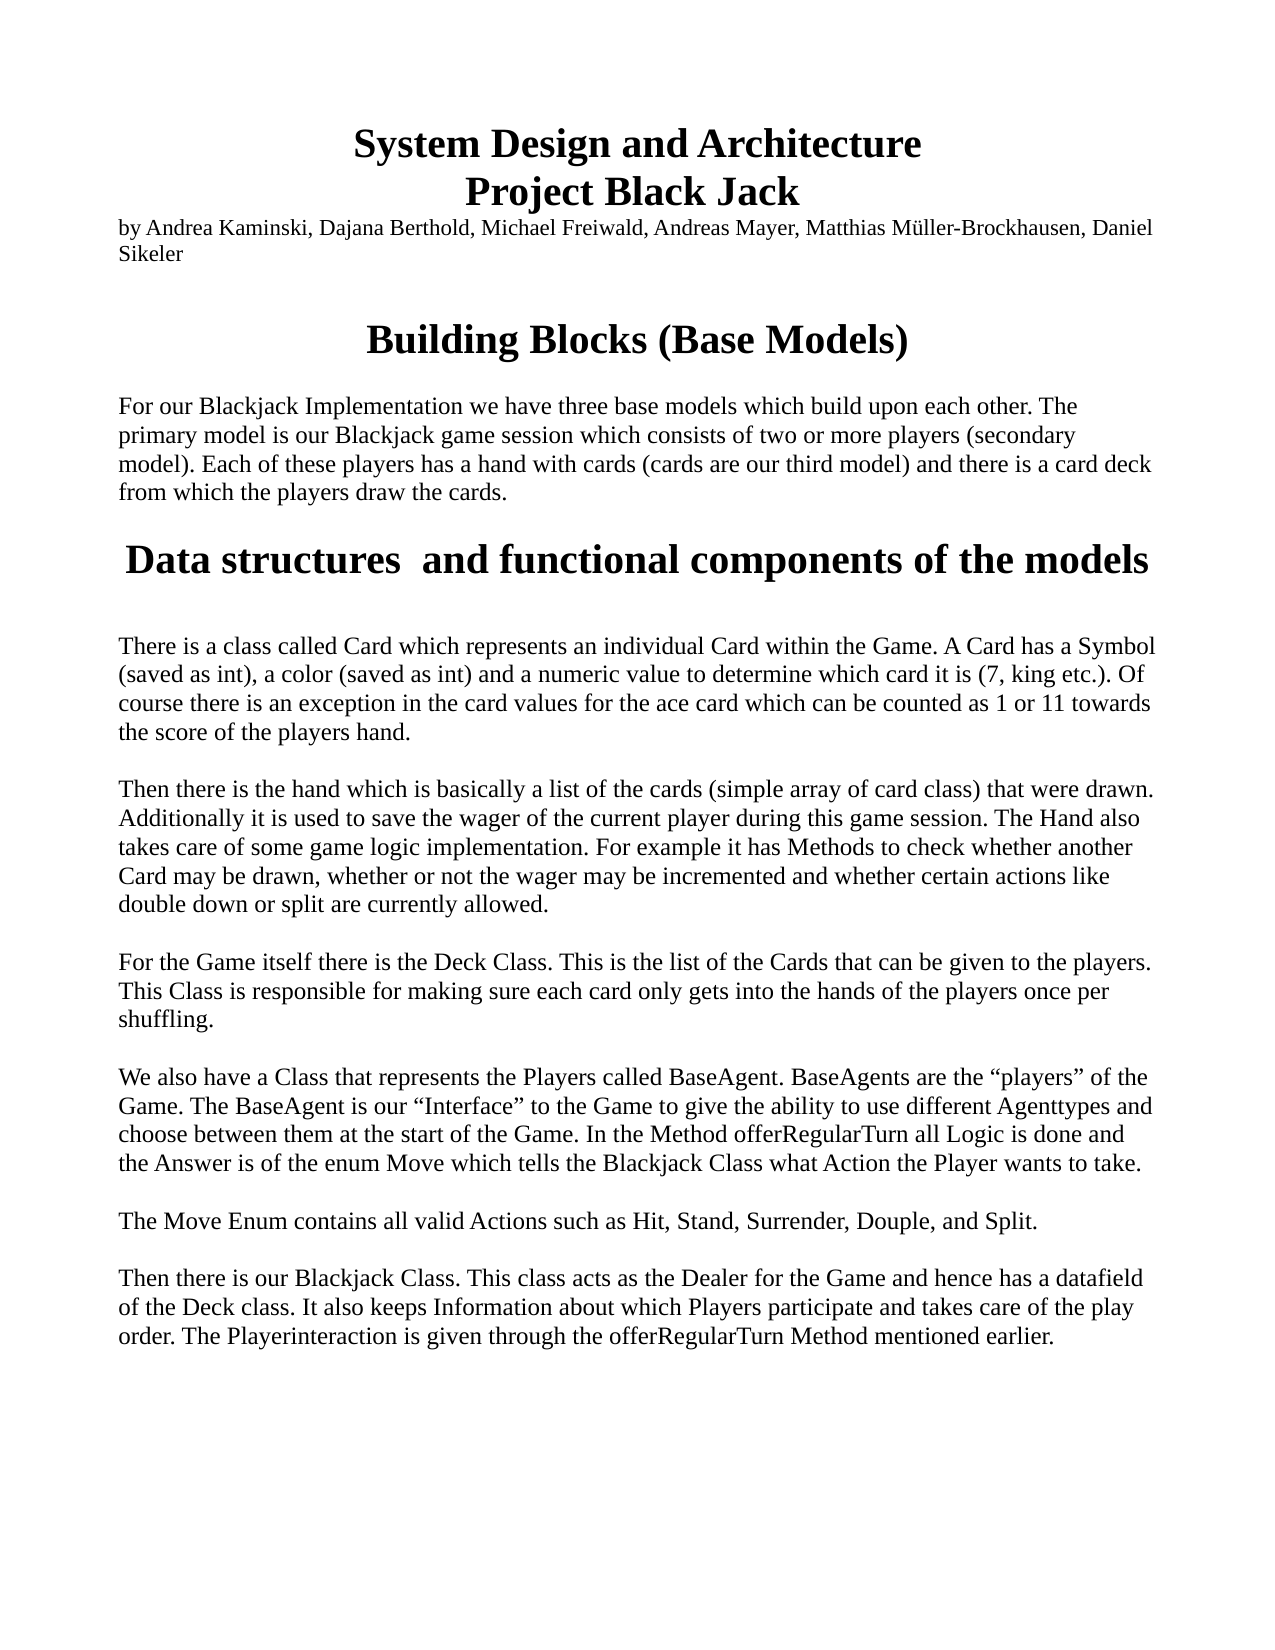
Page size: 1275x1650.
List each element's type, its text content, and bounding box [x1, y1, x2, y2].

text Then there is the hand which is basically a list of the cards (simple array of card class) that were drawn. Additionally it is used to save the wager of the current player during this game session. The Hand also takes care of some game logic implementation. For example it has Methods to check whether another Card may be drawn, whether or not the wager may be incremented and whether certain actions like double down or split are currently allowed. [118, 774, 1157, 918]
text For our Blackjack Implementation we have three base models which build upon each other. The primary model is our Blackjack game session which consists of two or more players (secondary model). Each of these players has a hand with cards (cards are our third model) and there is a card deck from which the players draw the cards. [118, 391, 1157, 506]
text Then there is our Blackjack Class. This class acts as the Dealer for the Game and hence has a datafield of the Deck class. It also keeps Information about which Players participate and takes care of the play order. The Playerinteraction is given through the offerRegularTurn Method mentioned earlier. [118, 1263, 1157, 1349]
text The Move Enum contains all valid Actions such as Hit, Stand, Surrender, Douple, and Split. [118, 1206, 1157, 1234]
text Project Black Jack [118, 166, 1157, 214]
text System Design and Architecture [118, 118, 1157, 166]
text There is a class called Card which represents an individual Card within the Game. A Card has a Symbol (saved as int), a color (saved as int) and a numeric value to determine which card it is (7, king etc.). Of course there is an exception in the card values for the ace card which can be counted as 1 or 11 towards the score of the players hand. [118, 631, 1157, 746]
text For the Game itself there is the Deck Class. This is the list of the Cards that can be given to the players. This Class is responsible for making sure each card only gets into the hands of the players once per shuffling. [118, 947, 1157, 1033]
text Building Blocks (Base Models) [118, 314, 1157, 362]
text Data structures and functional components of the models [118, 535, 1157, 583]
text We also have a Class that represents the Players called BaseAgent. BaseAgents are the “players” of the Game. The BaseAgent is our “Interface” to the Game to give the ability to use different Agenttypes and choose between them at the start of the Game. In the Method offerRegularTurn all Logic is done and the Answer is of the enum Move which tells the Blackjack Class what Action the Player wants to take. [118, 1062, 1157, 1177]
text by Andrea Kaminski, Dajana Berthold, Michael Freiwald, Andreas Mayer, Matthias Müller-Brockhausen, Daniel Sikeler [118, 214, 1157, 267]
